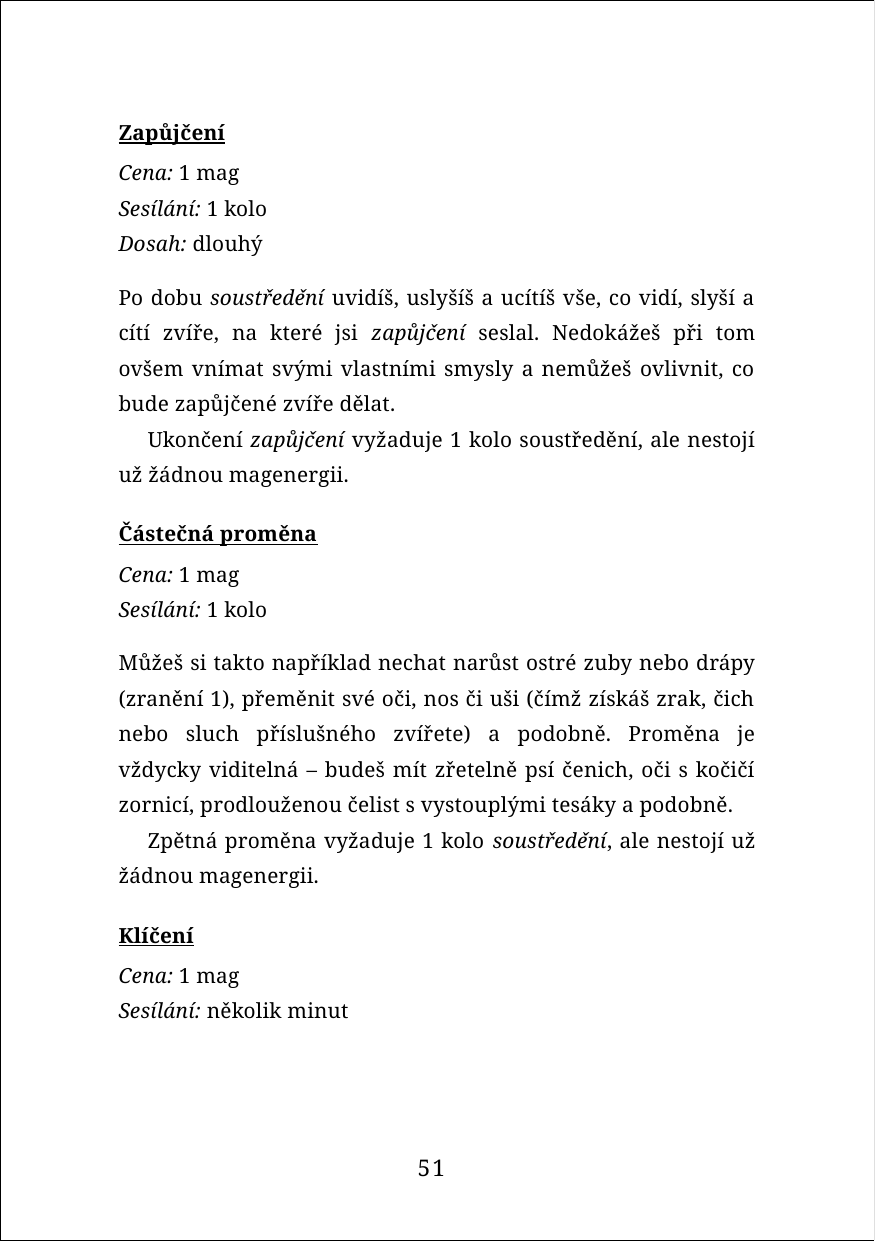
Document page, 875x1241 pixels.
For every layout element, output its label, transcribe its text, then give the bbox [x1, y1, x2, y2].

text Cena: 1 mag Sesílání: 1 kolo Dosah: dlouhý [118, 158, 756, 258]
text Cena: 1 mag Sesílání: několik minut [118, 961, 756, 1025]
text Můžeš si takto například nechat narůst ostré zuby nebo drápy (zranění 1), přeměnit své oči, nos či uši (čímž získáš zrak, čich nebo sluch příslušného zvířete) a podobně. Proměna je vždycky viditelná – budeš mít zřetelně psí čenich, oči s kočičí zornicí, prodlouženou čelist s vystouplými tesáky a podobně. Zpětná proměna vyžaduje 1 kolo soustředění, ale nestojí už žádnou magenergii. [118, 648, 756, 890]
subtitle Zapůjčení [118, 118, 756, 147]
text Cena: 1 mag Sesílání: 1 kolo [118, 560, 756, 624]
text Po dobu soustředění uvidíš, uslyšíš a ucítíš vše, co vidí, slyší a cítí zvíře, na které jsi zapůjčení seslal. Nedokážeš při tom ovšem vnímat svými vlastními smysly a nemůžeš ovlivnit, co bude zapůjčené zvíře dělat. Ukončení zapůjčení vyžaduje 1 kolo soustředění, ale nestojí už žádnou magenergii. [118, 283, 756, 489]
subtitle Částečná proměna [118, 519, 756, 548]
subtitle Klíčení [118, 921, 756, 949]
